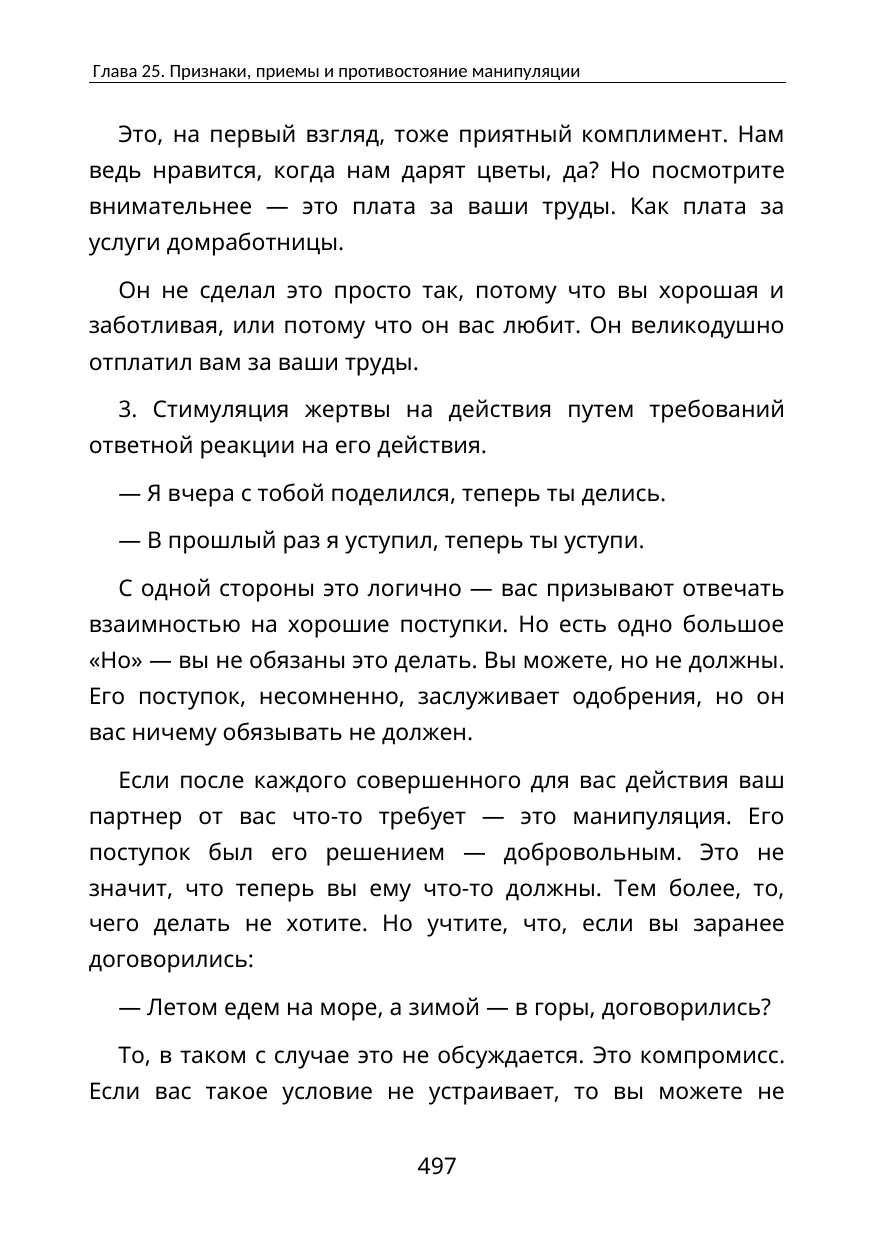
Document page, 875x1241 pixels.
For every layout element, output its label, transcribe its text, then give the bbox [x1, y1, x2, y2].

text Это, на первый взгляд, тоже приятный комплимент. Нам ведь нравится, когда нам дарят цветы, да? Но посмотрите внимательнее — это плата за ваши труды. Как плата за услуги домработницы. [88, 118, 786, 257]
text 3. Стимуляция жертвы на действия путем требований ответной реакции на его действия. [88, 393, 786, 460]
text Если после каждого совершенного для вас действия ваш партнер от вас что-то требует — это манипуляция. Его поступок был его решением — добровольным. Это не значит, что теперь вы ему что-то должны. Тем более, то, чего делать не хотите. Но учтите, что, если вы заранее договорились: [88, 764, 786, 974]
text — Я вчера с тобой поделился, теперь ты делись. [88, 477, 786, 508]
text Он не сделал это просто так, потому что вы хорошая и заботливая, или потому что он вас любит. Он великодушно отплатил вам за ваши труды. [88, 273, 786, 377]
text С одной стороны это логично — вас призывают отвечать взаимностью на хорошие поступки. Но есть одно большое «Но» — вы не обязаны это делать. Вы можете, но не должны. Его поступок, несомненно, заслуживает одобрения, но он вас ничему обязывать не должен. [88, 572, 786, 747]
text — Летом едем на море, а зимой — в горы, договорились? [88, 991, 786, 1022]
text То, в таком с случае это не обсуждается. Это компромисс. Если вас такое условие не устраивает, то вы можете не [88, 1039, 786, 1106]
text — В прошлый раз я уступил, теперь ты уступи. [88, 524, 786, 556]
